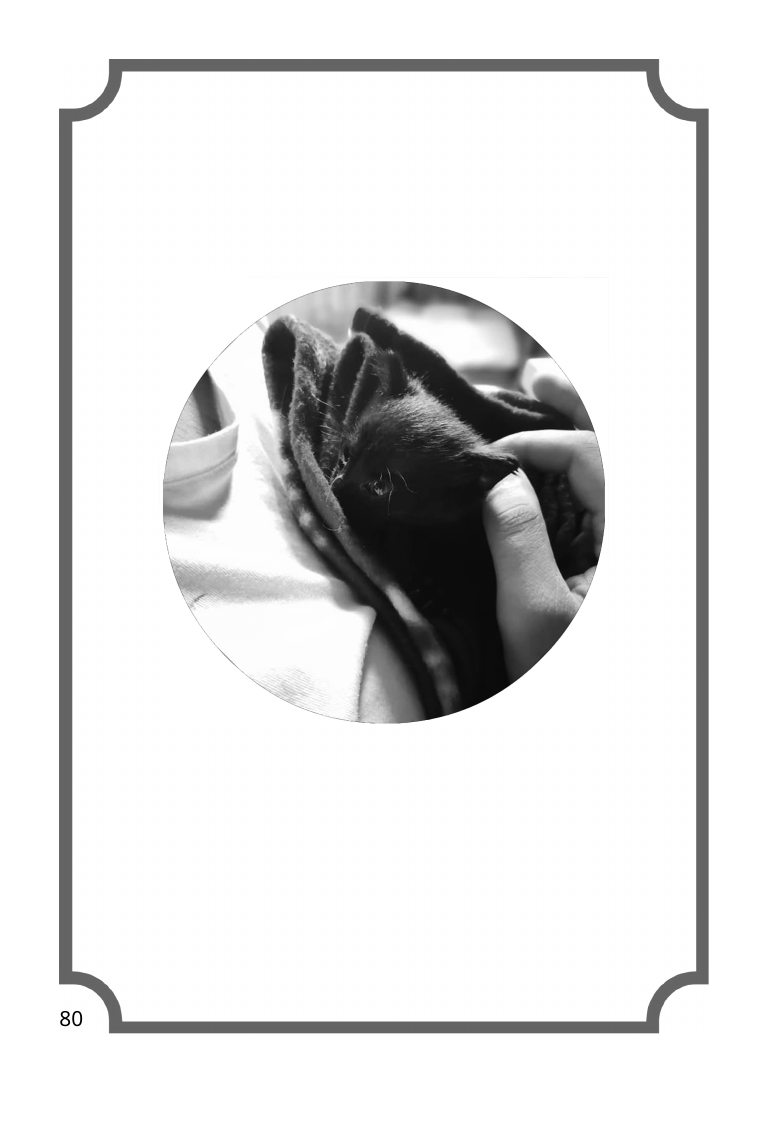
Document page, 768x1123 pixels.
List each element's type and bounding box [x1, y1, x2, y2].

picture [59, 59, 709, 1034]
